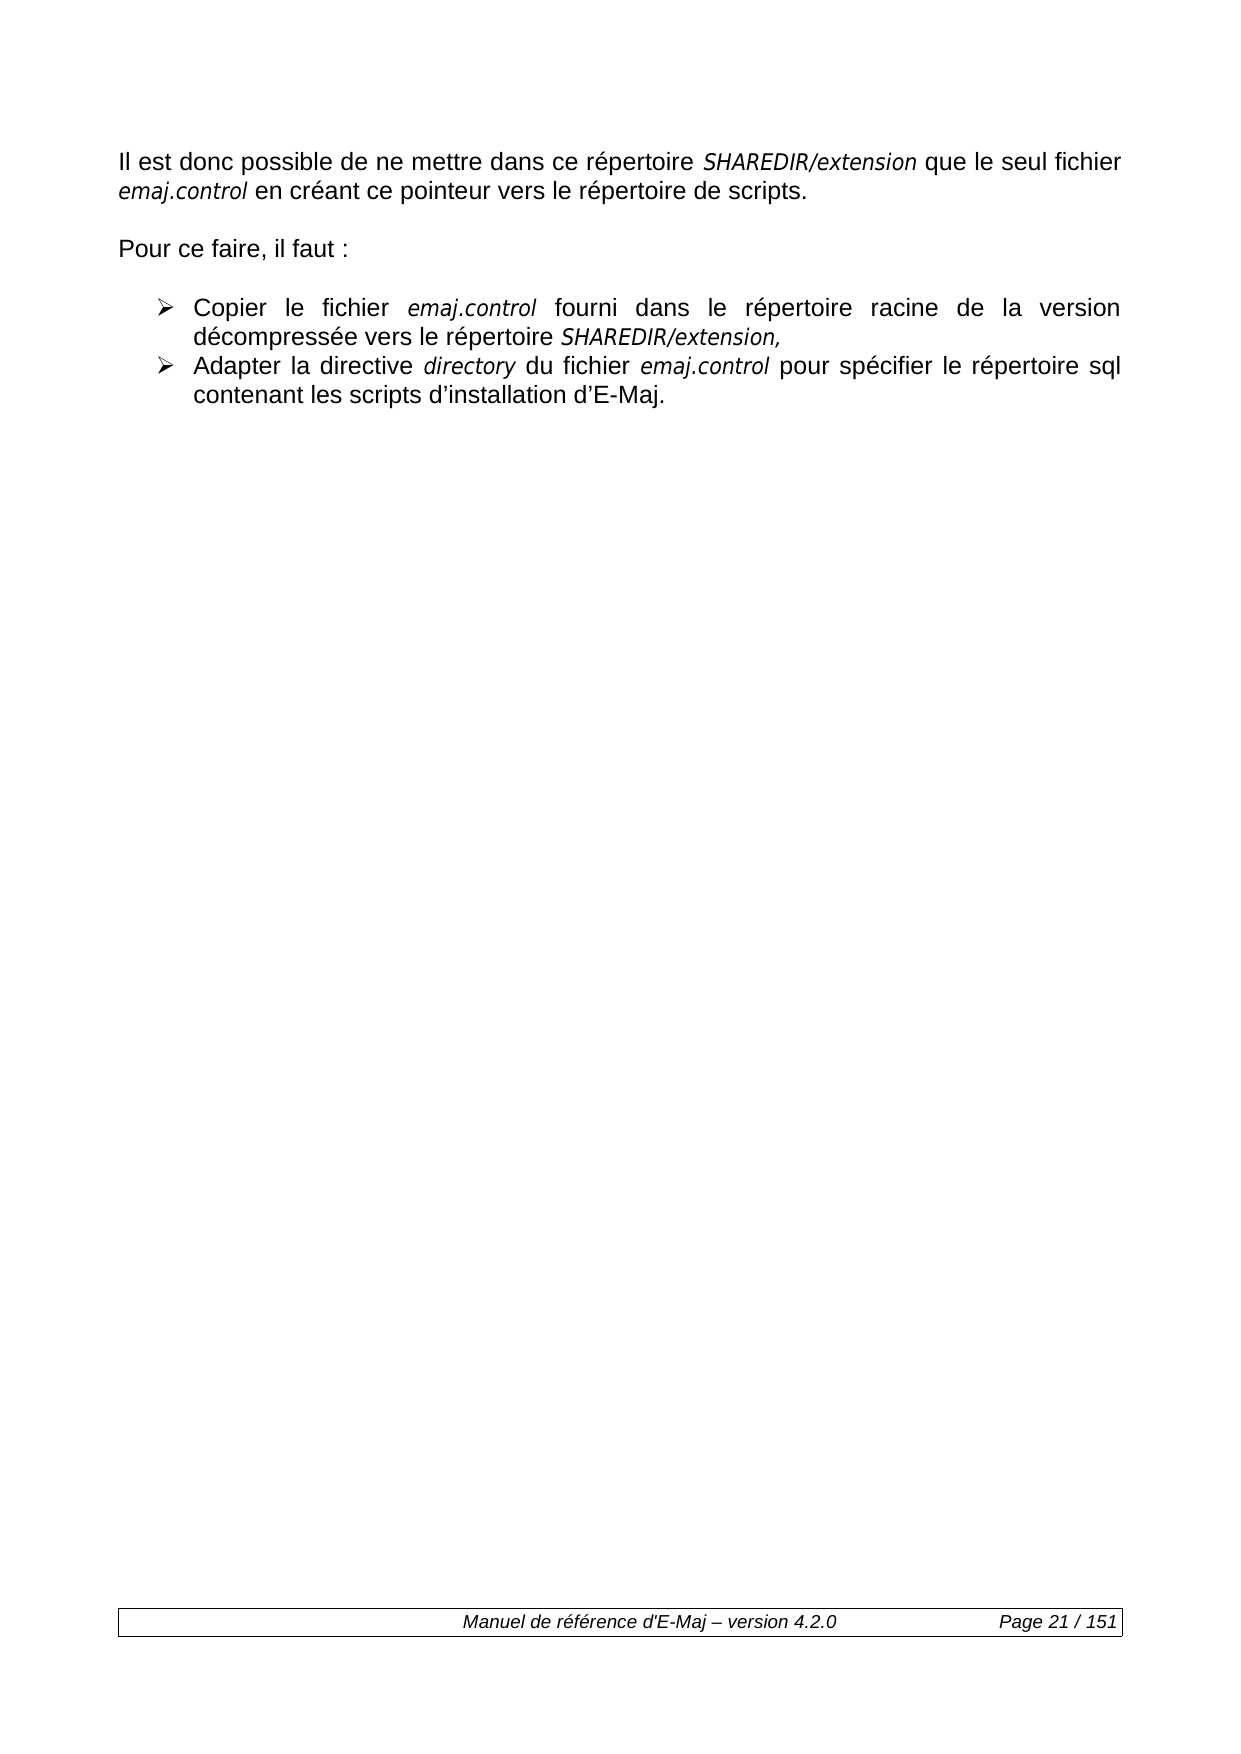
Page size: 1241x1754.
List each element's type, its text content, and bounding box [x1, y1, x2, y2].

text Il est donc possible de ne mettre dans ce répertoire SHAREDIR/extension que le seul fichier emaj.control en créant ce pointeur vers le répertoire de scripts. [118, 147, 1122, 205]
text Pour ce faire, il faut : [118, 234, 1122, 263]
list Copier le fichier emaj.control fourni dans le répertoire racine de la version décompressée vers le répertoire SHAREDIR/extension, [156, 292, 1122, 351]
list Adapter la directive directory du fichier emaj.control pour spécifier le répertoire sql contenant les scripts d’installation d’E-Maj. [156, 351, 1122, 409]
